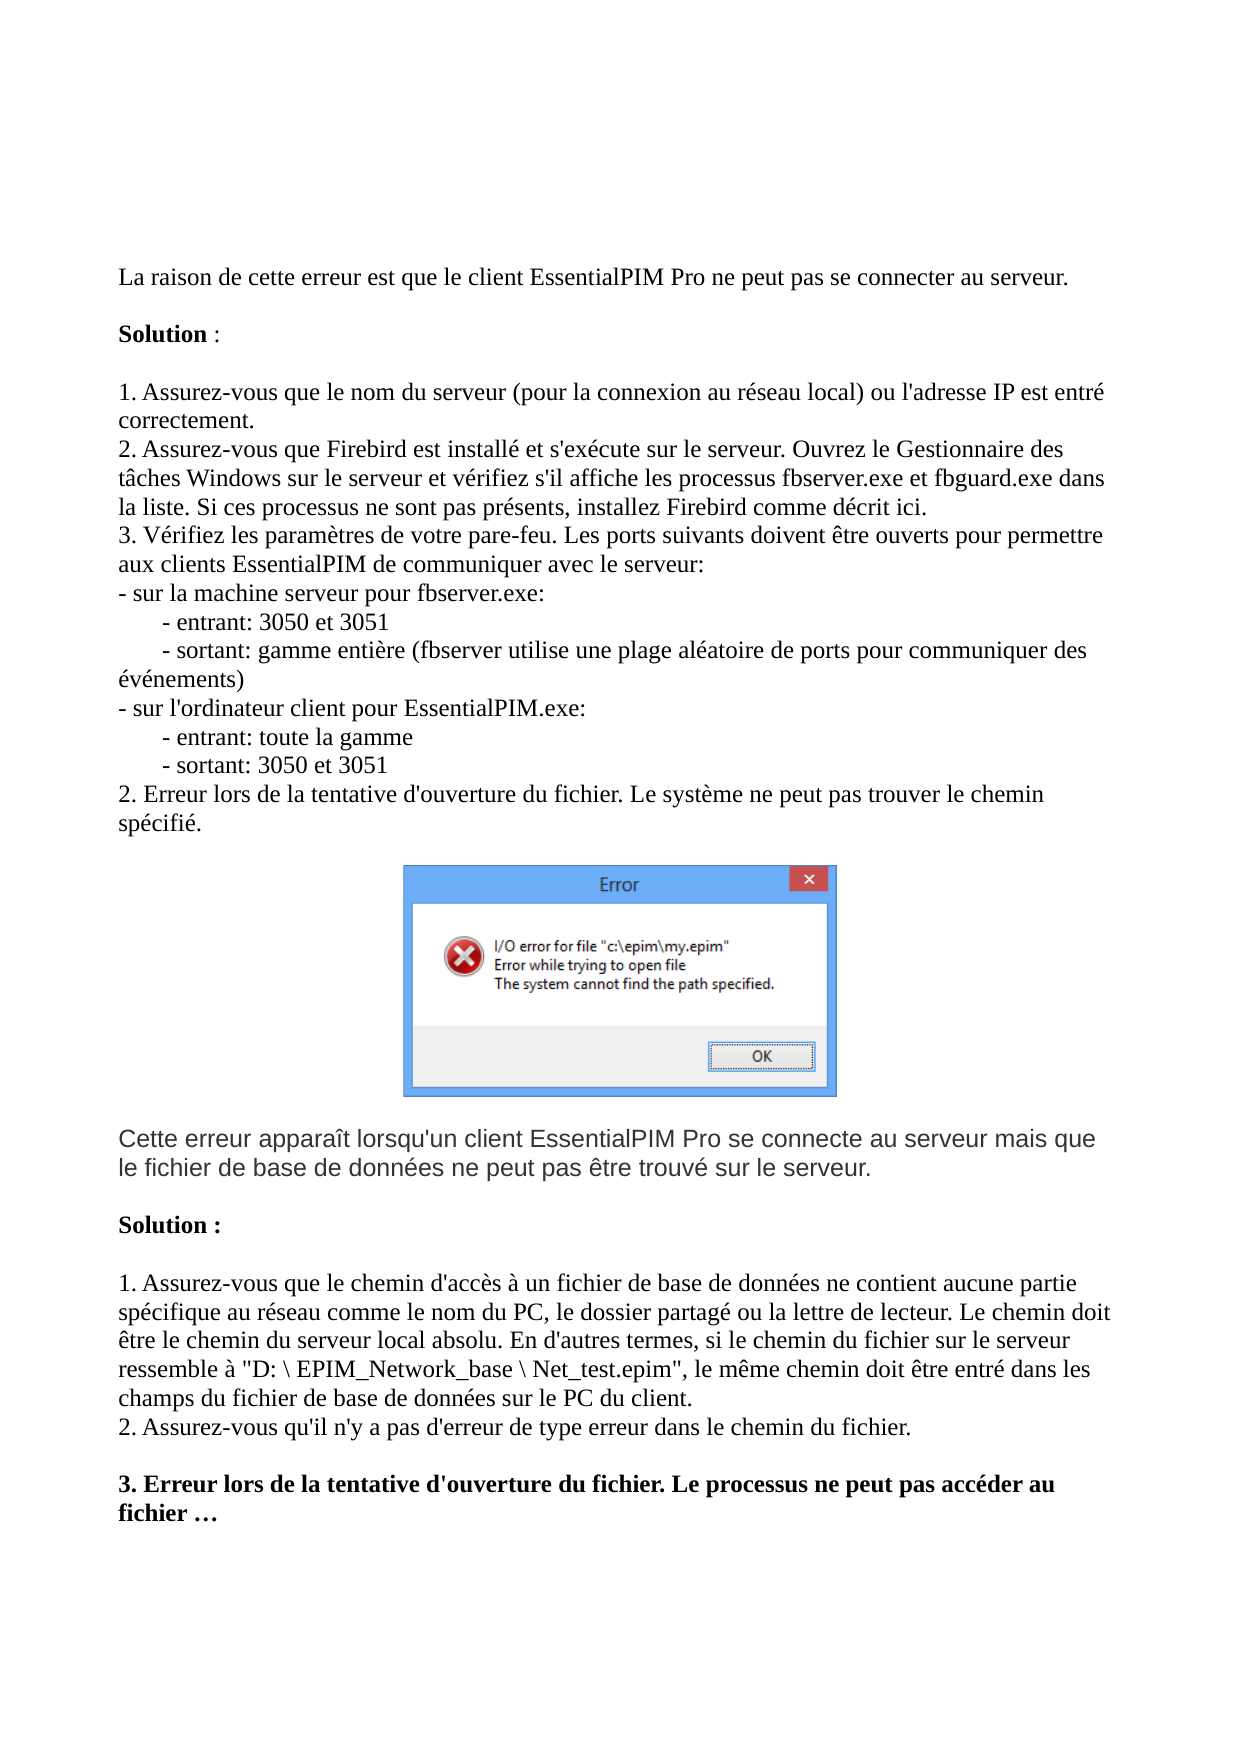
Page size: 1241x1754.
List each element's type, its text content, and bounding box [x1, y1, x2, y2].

text 2. Assurez-vous que Firebird est installé et s'exécute sur le serveur. Ouvrez le Gestionnaire des tâches Windows sur le serveur et vérifiez s'il affiche les processus fbserver.exe et fbguard.exe dans la liste. Si ces processus ne sont pas présents, installez Firebird comme décrit ici. [118, 434, 1122, 521]
text - sur la machine serveur pour fbserver.exe: [118, 578, 1122, 607]
text 3. Vérifiez les paramètres de votre pare-feu. Les ports suivants doivent être ouverts pour permettre aux clients EssentialPIM de communiquer avec le serveur: [118, 521, 1122, 578]
text 1. Assurez-vous que le nom du serveur (pour la connexion au réseau local) ou l'adresse IP est entré correctement. [118, 377, 1122, 434]
picture [403, 865, 837, 1097]
text - entrant: 3050 et 3051 [118, 607, 1122, 636]
text La raison de cette erreur est que le client EssentialPIM Pro ne peut pas se connecter au serveur. [118, 262, 1122, 291]
text - entrant: toute la gamme [118, 722, 1122, 751]
text 3. Erreur lors de la tentative d'ouverture du fichier. Le processus ne peut pas accéder au fichier … [118, 1469, 1122, 1527]
text - sortant: 3050 et 3051 [118, 751, 1122, 779]
text Solution : [118, 1211, 1122, 1239]
text - sur l'ordinateur client pour EssentialPIM.exe: [118, 693, 1122, 722]
text 2. Erreur lors de la tentative d'ouverture du fichier. Le système ne peut pas trouver le chemin spécifié. [118, 779, 1122, 837]
text 2. Assurez-vous qu'il n'y a pas d'erreur de type erreur dans le chemin du fichier. [118, 1412, 1122, 1441]
text Cette erreur apparaît lorsqu'un client EssentialPIM Pro se connecte au serveur mais que le fichier de base de données ne peut pas être trouvé sur le serveur. [118, 1124, 1122, 1182]
text Solution : [118, 319, 1122, 348]
text 1. Assurez-vous que le chemin d'accès à un fichier de base de données ne contient aucune partie spécifique au réseau comme le nom du PC, le dossier partagé ou la lettre de lecteur. Le chemin doit être le chemin du serveur local absolu. En d'autres termes, si le chemin du fichier sur le serveur ressemble à "D: \ EPIM_Network_base \ Net_test.epim", le même chemin doit être entré dans les champs du fichier de base de données sur le PC du client. [118, 1268, 1122, 1412]
text - sortant: gamme entière (fbserver utilise une plage aléatoire de ports pour communiquer des événements) [118, 636, 1122, 693]
